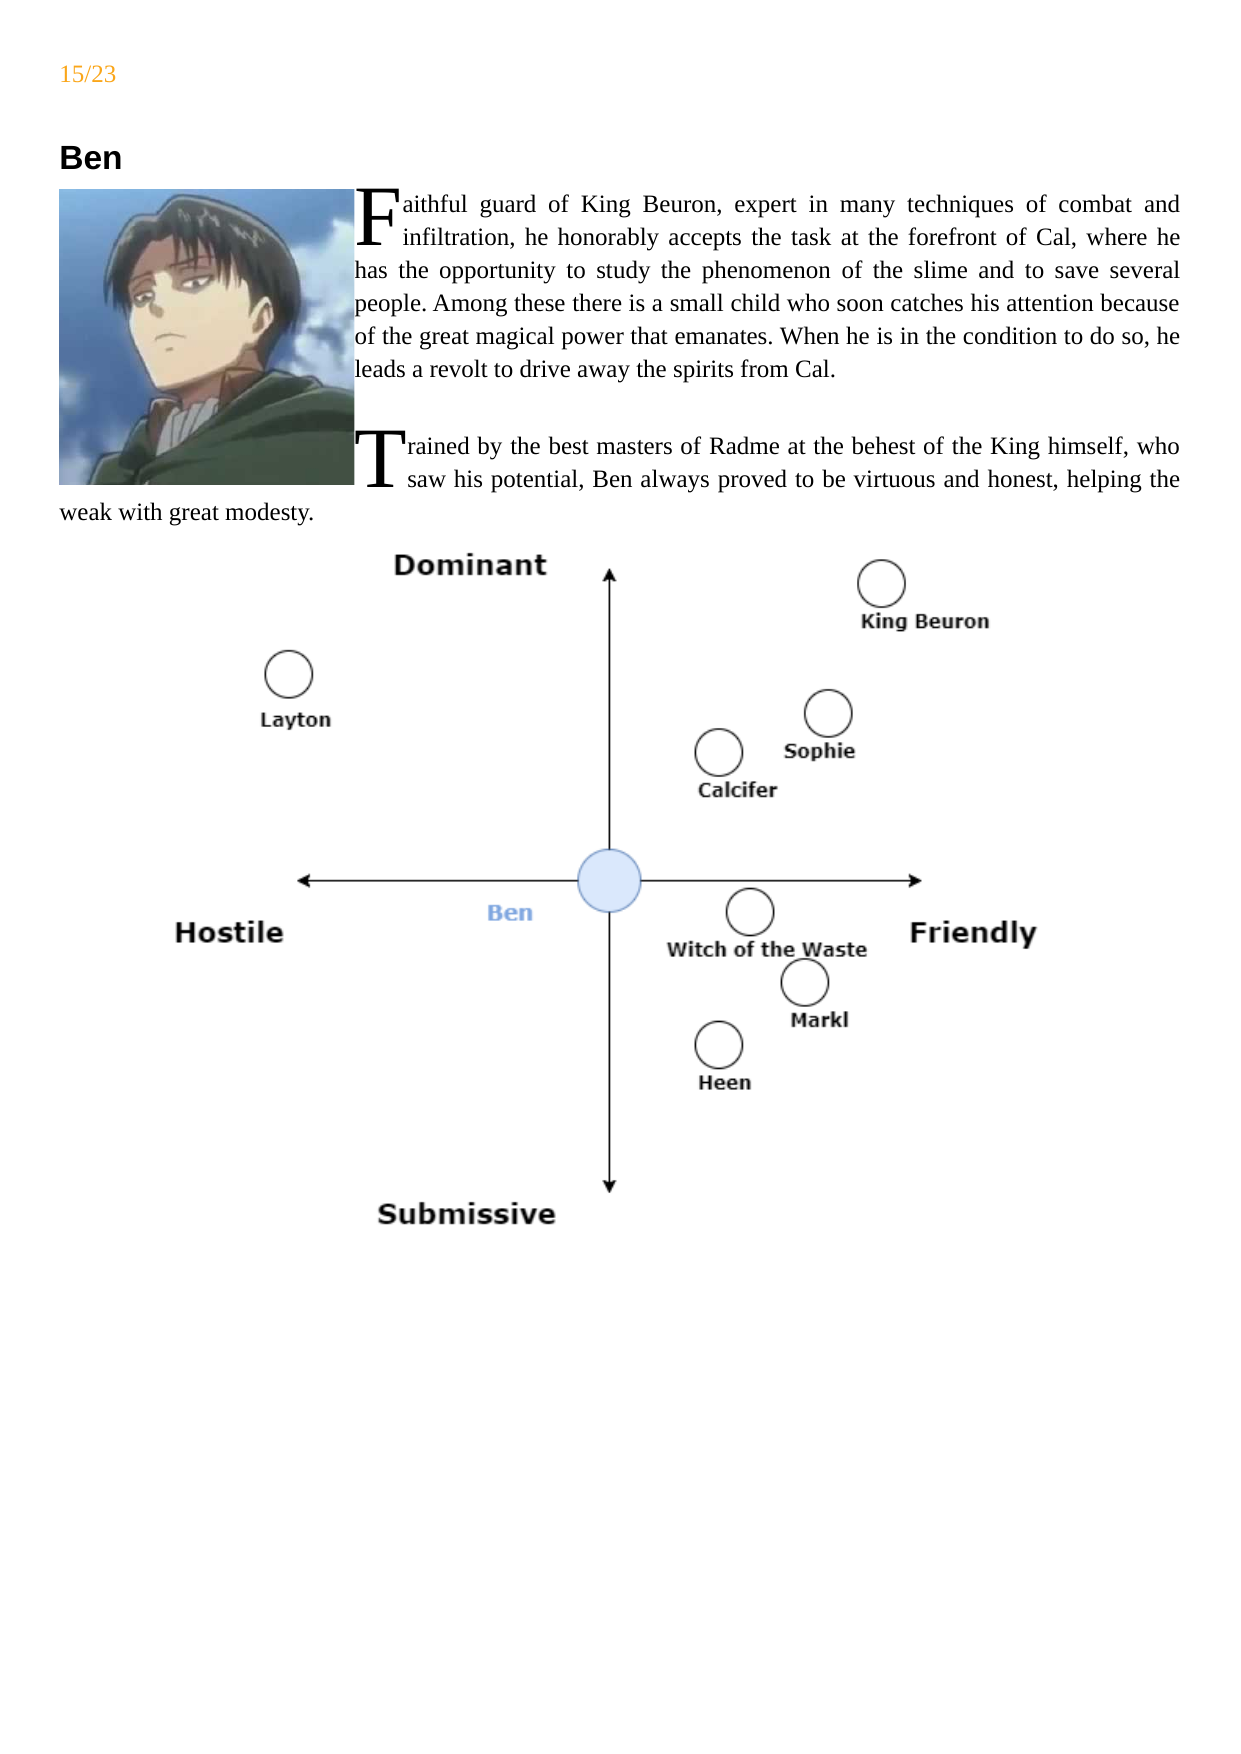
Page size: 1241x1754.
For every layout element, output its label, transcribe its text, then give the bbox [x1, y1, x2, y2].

subtitle Ben [59, 138, 1181, 177]
text Trained by the best masters of Radme at the behest of the King himself, who saw his potential, Ben always proved to be virtuous and honest, helping the weak with great modesty. [59, 431, 1181, 526]
picture [171, 544, 1064, 1229]
picture [59, 189, 355, 485]
text Faithful guard of King Beuron, expert in many techniques of combat and infiltration, he honorably accepts the task at the forefront of Cal, where he has the opportunity to study the phenomenon of the slime and to save several people. Among these there is a small child who soon catches his attention because of the great magical power that emanates. When he is in the condition to do so, he leads a revolt to drive away the spirits from Cal. [355, 189, 1181, 383]
